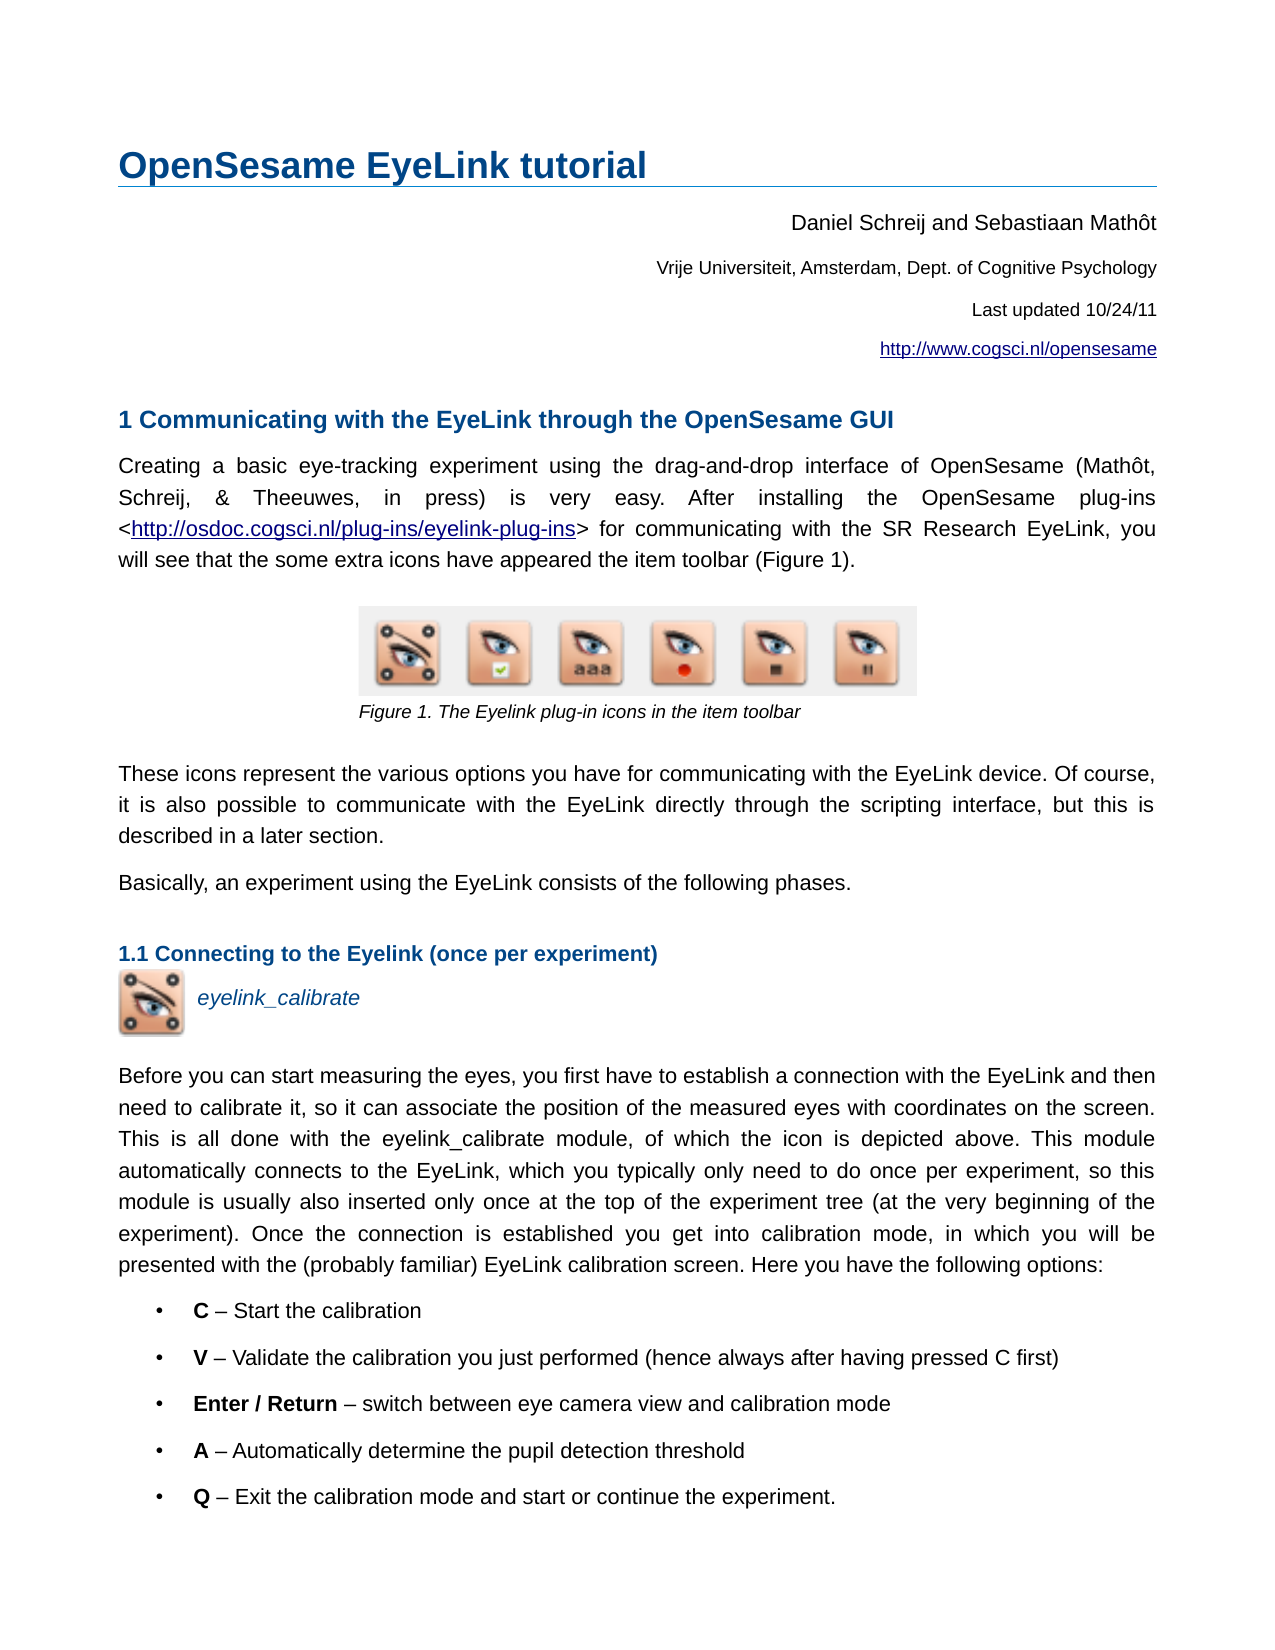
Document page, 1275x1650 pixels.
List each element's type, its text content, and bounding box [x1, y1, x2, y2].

subtitle 1.1 Connecting to the Eyelink (once per experiment) [118, 941, 1157, 967]
text Before you can start measuring the eyes, you first have to establish a connection with the EyeLink and then need to calibrate it, so it can associate the position of the measured eyes with coordinates on the screen. This is all done with the eyelink_calibrate module, of which the icon is depicted above. This module automatically connects to the EyeLink, which you typically only need to do once per experiment, so this module is usually also inserted only once at the top of the experiment tree (at the very beginning of the experiment). Once the connection is established you get into calibration mode, in which you will be presented with the (probably familiar) EyeLink calibration screen. Here you have the following options: [118, 1032, 1157, 1277]
text Basically, an experiment using the EyeLink consists of the following phases. [118, 870, 1157, 895]
list V – Validate the calibration you just performed (hence always after having pressed C first) [156, 1345, 1157, 1370]
subtitle eyelink_calibrate [186, 985, 1157, 1011]
text Creating a basic eye-tracking experiment using the drag-and-drop interface of OpenSesame (Mathôt, Schreij, & Theeuwes, in press) is very easy. After installing the OpenSesame plug-ins <http://osdoc.cogsci.nl/plug-ins/eyelink-plug-ins> for communicating with the SR Research EyeLink, you will see that the some extra icons have appeared the item toolbar (Figure 1). [118, 453, 1157, 573]
list C – Start the calibration [156, 1298, 1157, 1324]
text These icons represent the various options you have for communicating with the EyeLink device. Of course, it is also possible to communicate with the EyeLink directly through the scripting interface, but this is described in a later section. [118, 594, 1157, 849]
list Q – Exit the calibration mode and start or continue the experiment. [156, 1484, 1157, 1509]
subtitle Vrije Universiteit, Amsterdam, Dept. of Cognitive Psychology [118, 256, 1157, 278]
text Last updated 10/24/11 [118, 298, 1157, 320]
subtitle 1 Communicating with the EyeLink through the OpenSesame GUI [118, 404, 1157, 433]
text Figure 1. The Eyelink plug-in icons in the item toolbar [358, 696, 917, 723]
subtitle Daniel Schreij and Sebastiaan Mathôt [118, 210, 1157, 235]
subtitle http://www.cogsci.nl/opensesame [118, 338, 1157, 359]
title OpenSesame EyeLink tutorial [118, 143, 1157, 186]
list A – Automatically determine the pupil detection threshold [156, 1438, 1157, 1463]
picture [358, 606, 917, 696]
list Enter / Return – switch between eye camera view and calibration mode [156, 1391, 1157, 1417]
picture [118, 969, 186, 1037]
